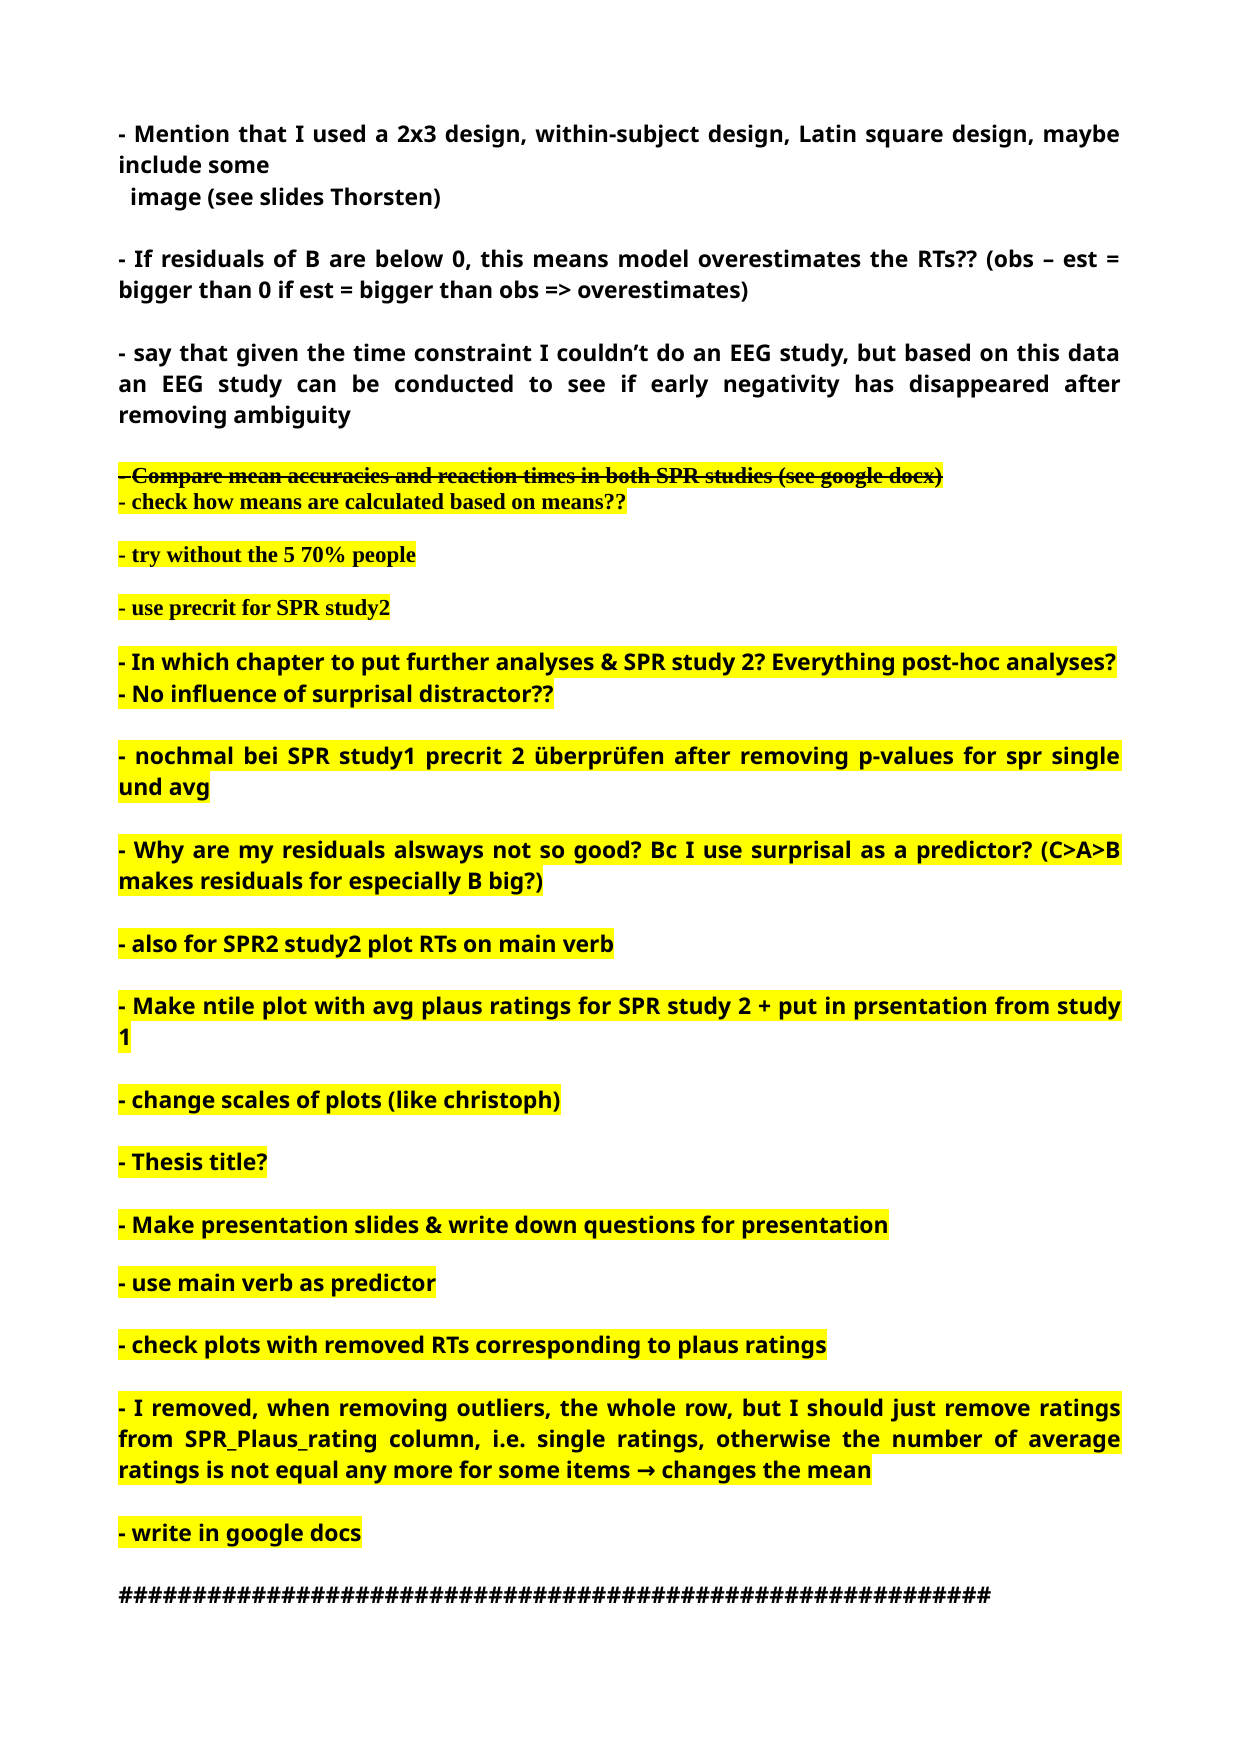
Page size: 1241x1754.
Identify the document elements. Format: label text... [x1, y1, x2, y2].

text - say that given the time constraint I couldn’t do an EEG study, but based on this data an EEG study can be conducted to see if early negativity has disappeared after removing ambiguity [118, 337, 1122, 431]
text - No influence of surprisal distractor?? [118, 678, 1122, 709]
text - use precrit for SPR study2 [118, 594, 1122, 620]
text image (see slides Thorsten) [118, 181, 1122, 212]
text - check how means are calculated based on means?? [118, 488, 1122, 514]
text - use main verb as predictor [118, 1266, 1122, 1298]
text - also for SPR2 study2 plot RTs on main verb [118, 928, 1122, 959]
text - In which chapter to put further analyses & SPR study 2? Everything post-hoc analyses? [118, 646, 1122, 678]
text - Make ntile plot with avg plaus ratings for SPR study 2 + put in prsentation from study 1 [118, 990, 1122, 1053]
text - try without the 5 70% people [118, 541, 1122, 567]
text ########################################################### [118, 1579, 1122, 1610]
text - write in google docs [118, 1516, 1122, 1548]
text - Compare mean accuracies and reaction times in both SPR studies (see google docx) [118, 462, 1122, 488]
text - Why are my residuals alsways not so good? Bc I use surprisal as a predictor? (C>A>B makes residuals for especially B big?) [118, 834, 1122, 896]
text - nochmal bei SPR study1 precrit 2 überprüfen after removing p-values for spr single und avg [118, 740, 1122, 803]
text - Make presentation slides & write down questions for presentation [118, 1209, 1122, 1240]
text - If residuals of B are below 0, this means model overestimates the RTs?? (obs – est = bigger than 0 if est = bigger than obs => overestimates) [118, 243, 1122, 306]
text - check plots with removed RTs corresponding to plaus ratings [118, 1329, 1122, 1360]
text - Thesis title? [118, 1146, 1122, 1178]
text - change scales of plots (like christoph) [118, 1084, 1122, 1115]
text - I removed, when removing outliers, the whole row, but I should just remove ratings from SPR_Plaus_rating column, i.e. single ratings, otherwise the number of average ratings is not equal any more for some items → changes the mean [118, 1391, 1122, 1485]
text - Mention that I used a 2x3 design, within-subject design, Latin square design, maybe include some [118, 118, 1122, 181]
